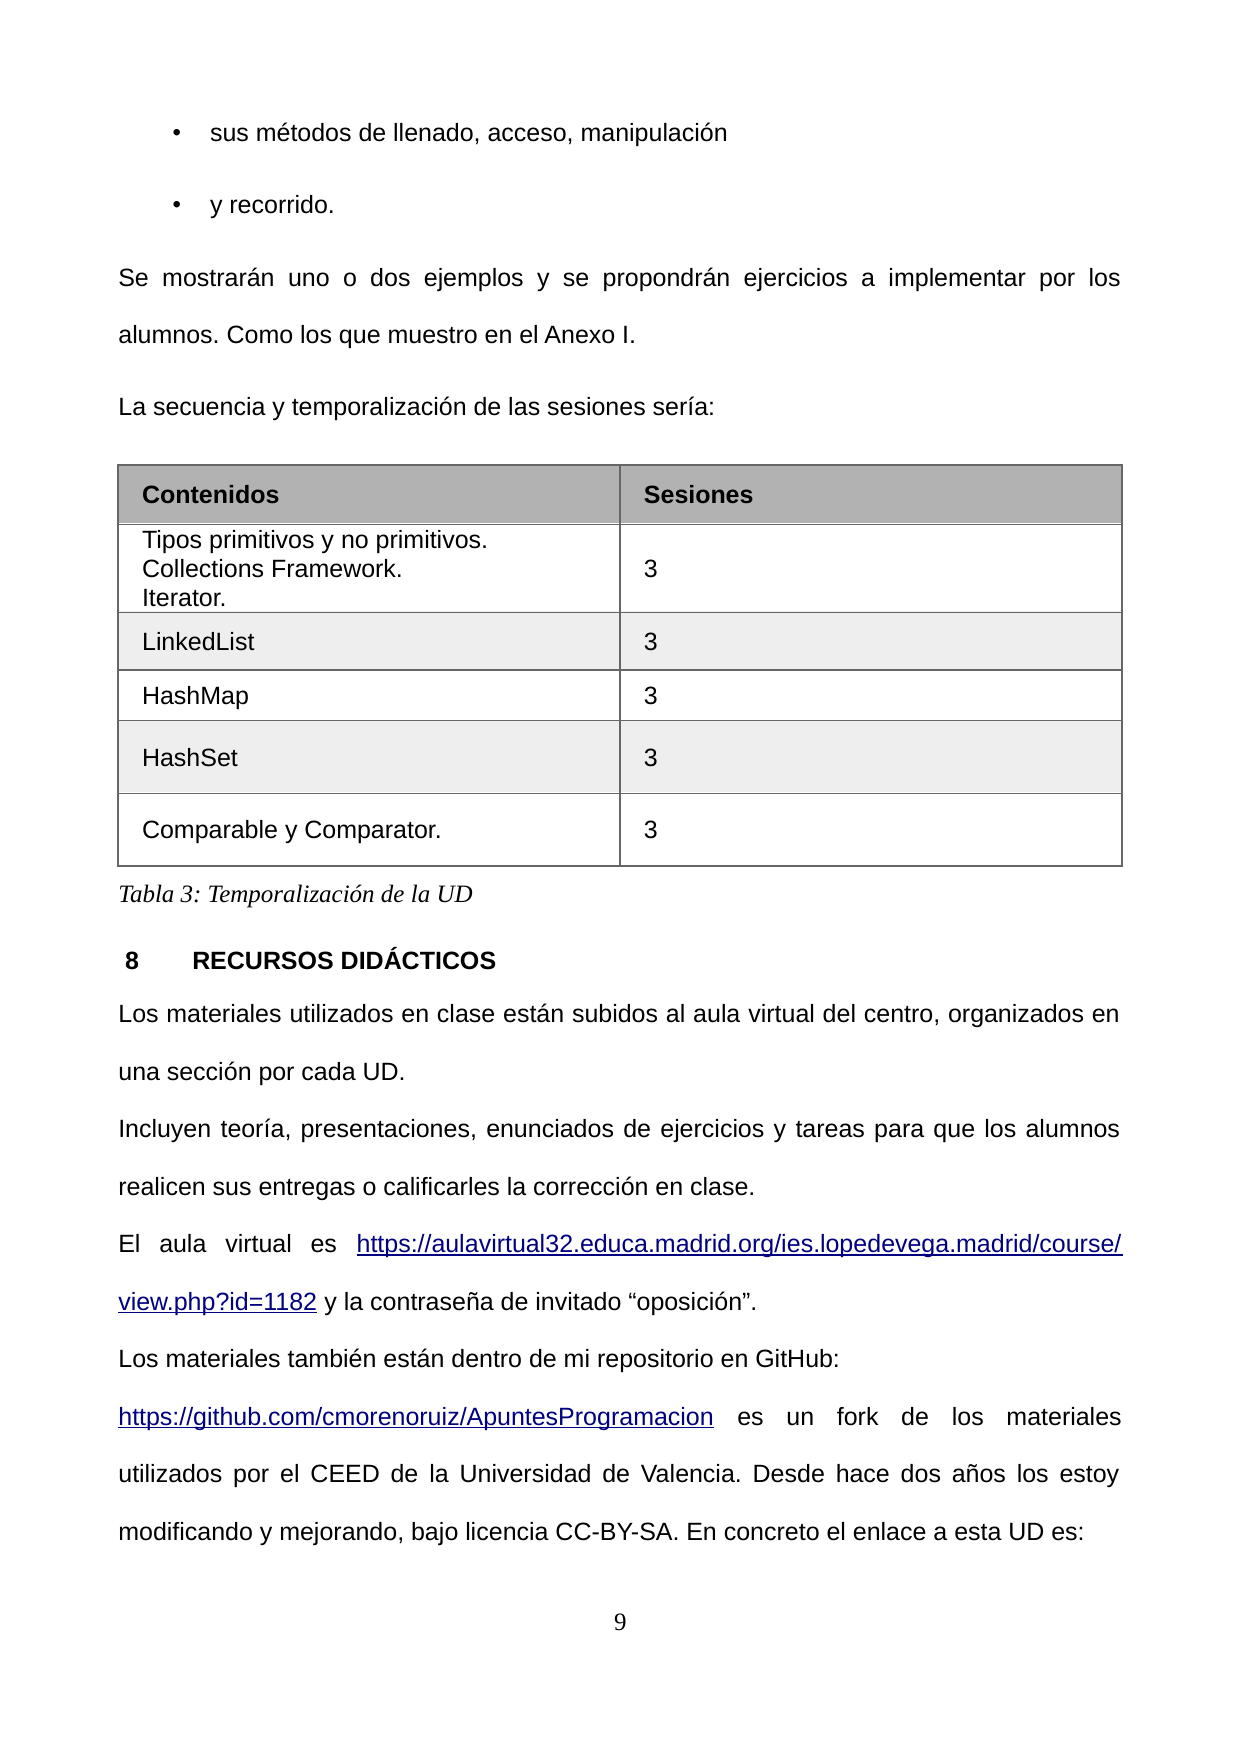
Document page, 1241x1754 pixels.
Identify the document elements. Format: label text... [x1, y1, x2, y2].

text Los materiales también están dentro de mi repositorio en GitHub: [118, 1344, 1122, 1373]
table_cell Tipos primitivos y no primitivos. Collections Framework. Iterator. [119, 525, 619, 611]
table_cell 3 [621, 794, 1121, 865]
text Los materiales utilizados en clase están subidos al aula virtual del centro, organizados en una sección por cada UD. [118, 999, 1122, 1086]
text Tabla 3: Temporalización de la UD [118, 879, 1122, 908]
text El aula virtual es https://aulavirtual32.educa.madrid.org/ies.lopedevega.madrid/course/view.php?id=1182 y la contraseña de invitado “oposición”. [118, 1229, 1122, 1316]
list sus métodos de llenado, acceso, manipulación [172, 118, 1122, 147]
table_cell LinkedList [119, 613, 619, 669]
table_cell Comparable y Comparator. [119, 794, 619, 865]
table_cell 3 [621, 525, 1121, 611]
table_cell 3 [621, 671, 1121, 720]
table_header Contenidos [119, 466, 619, 523]
table_cell HashMap [119, 671, 619, 720]
subtitle RECURSOS DIDÁCTICOS [118, 946, 1122, 974]
table_cell HashSet [119, 721, 619, 792]
list y recorrido. [172, 190, 1122, 219]
text Incluyen teoría, presentaciones, enunciados de ejercicios y tareas para que los alumnos realicen sus entregas o calificarles la corrección en clase. [118, 1114, 1122, 1201]
text https://github.com/cmorenoruiz/ApuntesProgramacion es un fork de los materiales utilizados por el CEED de la Universidad de Valencia. Desde hace dos años los estoy modificando y mejorando, bajo licencia CC-BY-SA. En concreto el enlace a esta UD es: [118, 1402, 1122, 1546]
table_cell 3 [621, 613, 1121, 669]
table_cell 3 [621, 721, 1121, 792]
list Se mostrarán uno o dos ejemplos y se propondrán ejercicios a implementar por los alumnos. Como los que muestro en el Anexo I. [118, 263, 1122, 349]
table_header Sesiones [621, 466, 1121, 523]
list La secuencia y temporalización de las sesiones sería: [118, 392, 1122, 421]
